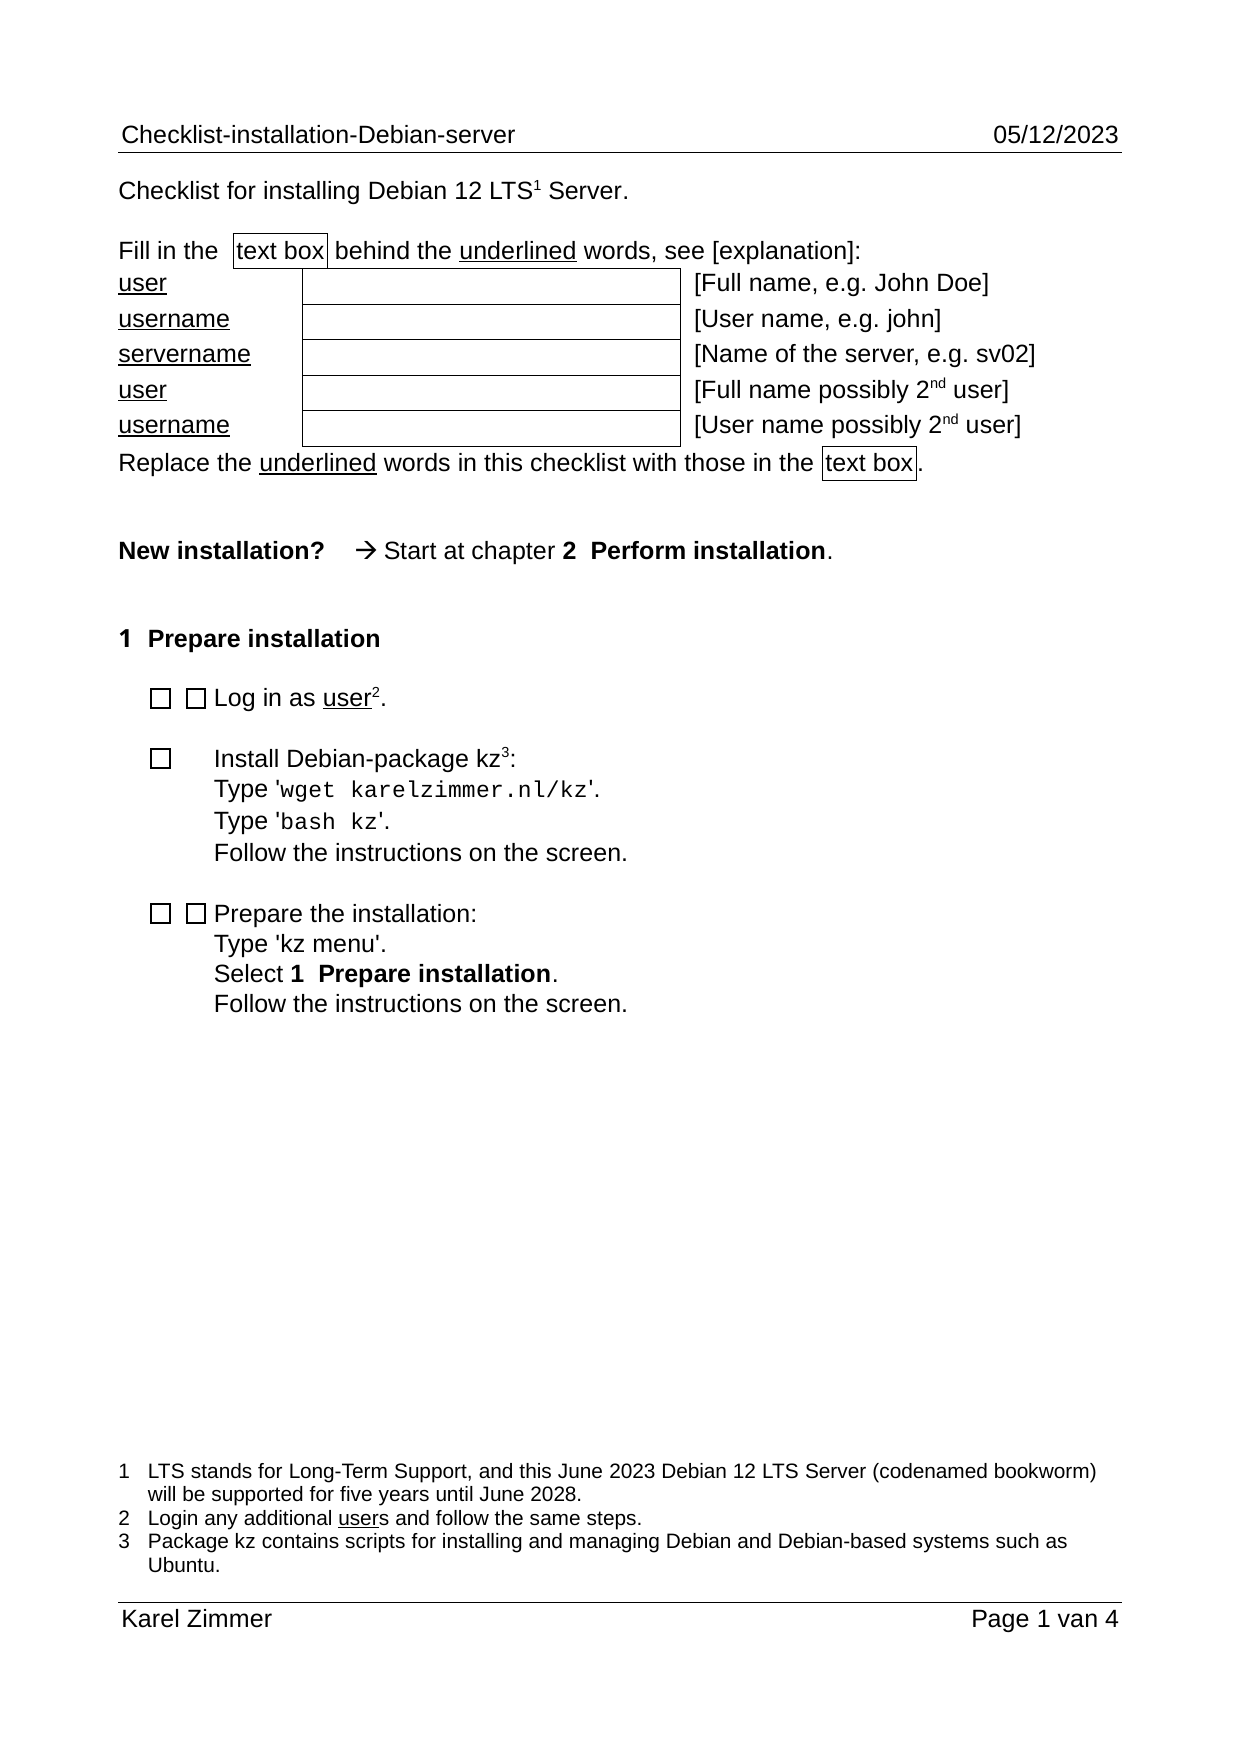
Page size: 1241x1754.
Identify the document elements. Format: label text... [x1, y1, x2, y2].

table_cell [142, 744, 177, 774]
table_cell Type 'wget karelzimmer.nl/kz'. [213, 774, 1122, 806]
table_cell [177, 898, 213, 929]
table_cell [118, 838, 142, 868]
table_cell Select 1 Prepare installation. [213, 959, 1122, 989]
table_cell [177, 959, 213, 989]
text [Name of the server, e.g. sv02] [681, 339, 1122, 375]
table_header Log in as USER. [213, 683, 1122, 713]
table_cell [213, 713, 1122, 744]
table_cell [118, 868, 142, 898]
text [Full name possibly 2nd user] [681, 375, 1122, 410]
text Checklist for installing Debian 12 LTS Server. [118, 177, 1122, 205]
table_cell [142, 806, 177, 838]
table_cell [118, 713, 142, 744]
table_cell Install Debian-package kz: [213, 744, 1122, 774]
table_cell [177, 989, 213, 1019]
table_header [118, 683, 142, 713]
table_cell Prepare the installation: [213, 898, 1122, 929]
table_cell [213, 868, 1122, 898]
table_cell [177, 806, 213, 838]
table_cell Type 'kz menu'. [213, 929, 1122, 959]
text text box [823, 447, 916, 480]
text LTS stands for Long-Term Support, and this June 2023 Debian 12 LTS Server (codenamed bookworm) will be supported for five years until June 2028. [118, 1459, 1122, 1506]
text user [118, 268, 302, 304]
table_cell [118, 774, 142, 806]
table_cell Type 'bash kz'. [213, 806, 1122, 838]
table_cell [118, 989, 142, 1019]
table_cell [118, 959, 142, 989]
table_cell [177, 774, 213, 806]
text USERname [118, 304, 302, 339]
table_cell [177, 744, 213, 774]
text [User name possibly 2nd user] [681, 410, 1122, 446]
table_cell Follow the instructions on the screen. [213, 838, 1122, 868]
text behind the underlined words, see [explanation]: [328, 233, 1122, 268]
text text box [234, 234, 327, 268]
table_cell [142, 868, 177, 898]
table_cell [177, 838, 213, 868]
text [Full name, e.g. John Doe] [681, 268, 1122, 304]
table_header [142, 683, 177, 713]
table_header [177, 683, 213, 713]
text USER [118, 375, 302, 410]
text New installation?  Start at chapter 2 Perform installation. [118, 537, 1122, 565]
table_cell Follow the instructions on the screen. [213, 989, 1122, 1019]
table_cell [177, 929, 213, 959]
table_cell [142, 989, 177, 1019]
table_cell [118, 806, 142, 838]
text Fill in the [118, 233, 233, 268]
table_cell [142, 898, 177, 929]
table_cell [142, 774, 177, 806]
table_cell [177, 868, 213, 898]
table_cell [118, 929, 142, 959]
table_cell [142, 959, 177, 989]
list Prepare installation [118, 621, 1122, 655]
text . [917, 446, 1122, 481]
table_cell [118, 744, 142, 774]
text [User name, e.g. john] [681, 304, 1122, 339]
table_cell [142, 713, 177, 744]
text USERName [118, 410, 302, 446]
table_cell [142, 929, 177, 959]
table_cell [142, 838, 177, 868]
text Replace the underlined words in this checklist with those in the [118, 446, 822, 481]
table_cell [177, 713, 213, 744]
table_cell [118, 898, 142, 929]
text servERNAme [118, 339, 302, 375]
